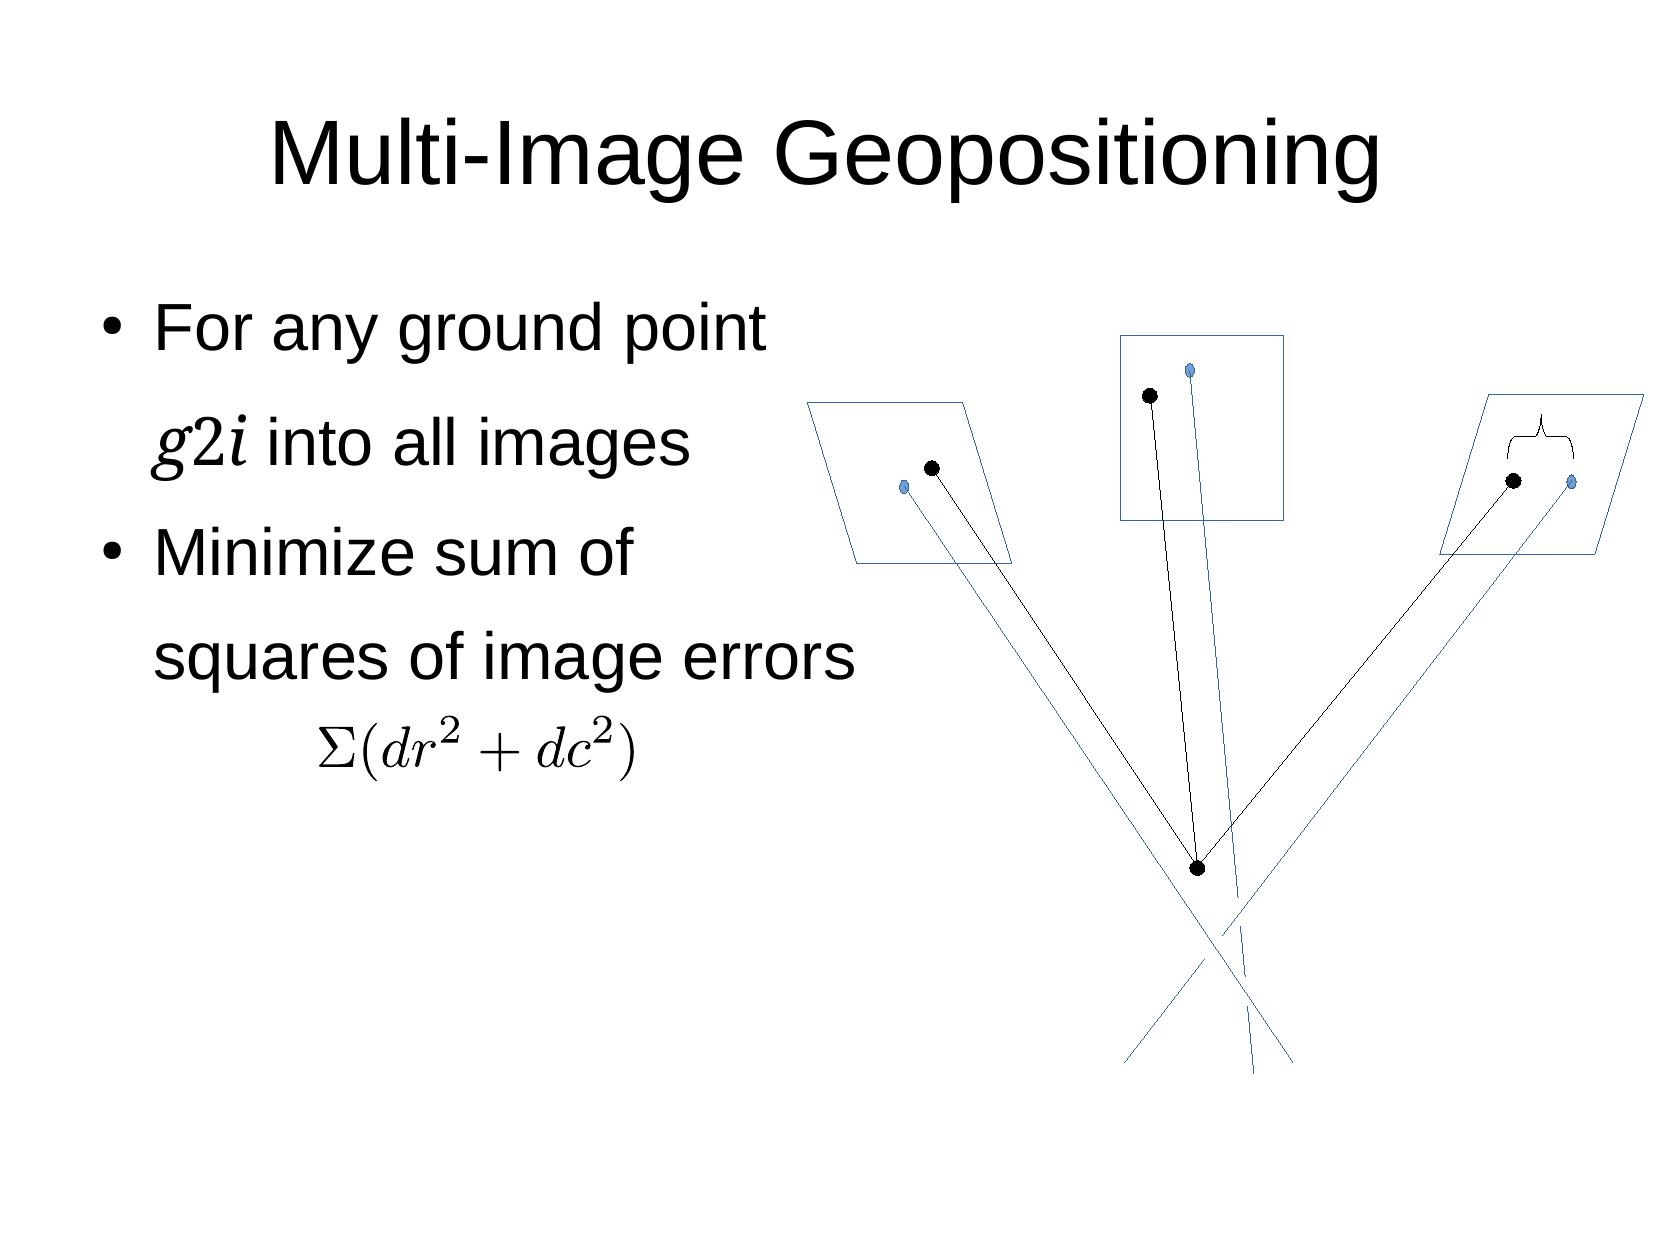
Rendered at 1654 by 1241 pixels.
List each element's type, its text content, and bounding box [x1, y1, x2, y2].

text_box [1185, 363, 1195, 378]
text_box [1142, 388, 1158, 404]
title Multi-Image Geopositioning [82, 49, 1571, 257]
text_box [1566, 474, 1577, 489]
text_box [315, 715, 640, 782]
text_box [924, 460, 940, 476]
list For any ground point g2i into all images Minimize sum of squares of image errors [82, 290, 1054, 1218]
text_box [1505, 473, 1522, 489]
text_box [1189, 860, 1205, 876]
